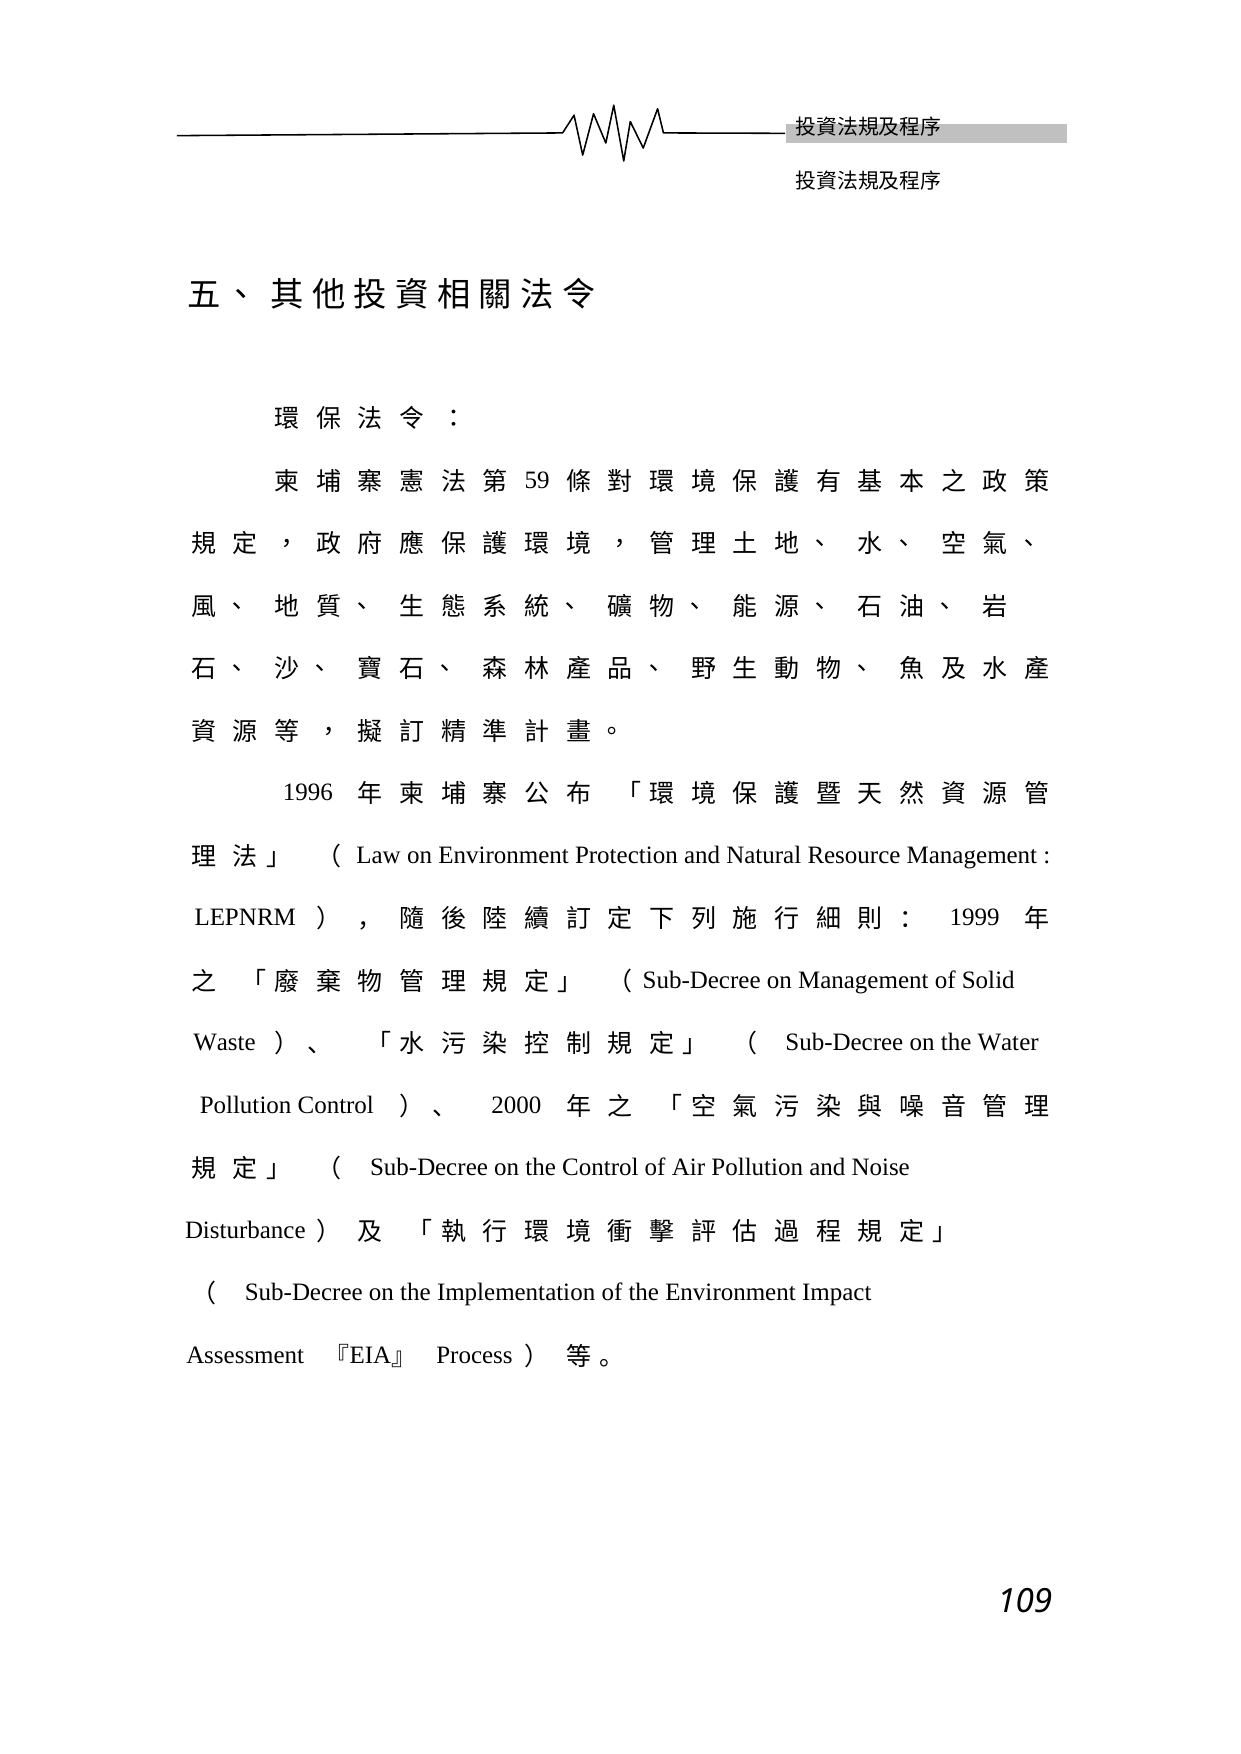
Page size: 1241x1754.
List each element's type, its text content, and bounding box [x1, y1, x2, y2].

text 柬埔寨憲法第59條對環境保護有基本之政策規定，政府應保護環境，管理土地、水、空氣、風、地質、生態系統、礦物、能源、石油、岩石、沙、寶石、森林產品、野生動物、魚及水產資源等，擬訂精準計畫。 [183, 438, 1058, 750]
text 環保法令： [183, 375, 1058, 438]
text 五、其他投資相關法令 [183, 250, 1058, 313]
text 1996年柬埔寨公布「環境保護暨天然資源管理法」（Law on Environment Protection and Natural Resource Management : LEPNRM），隨後陸續訂定下列施行細則：1999年之「廢棄物管理規定」（Sub-Decree on Management of Solid Waste）、「水污染控制規定」（Sub-Decree on the Water Pollution Control）、2000年之「空氣污染與噪音管理規定」（Sub-Decree on the Control of Air Pollution and Noise Disturbance）及「執行環境衝擊評估過程規定」（Sub-Decree on the Implementation of the Environment Impact Assessment『EIA』Process）等。 [183, 750, 1058, 1375]
